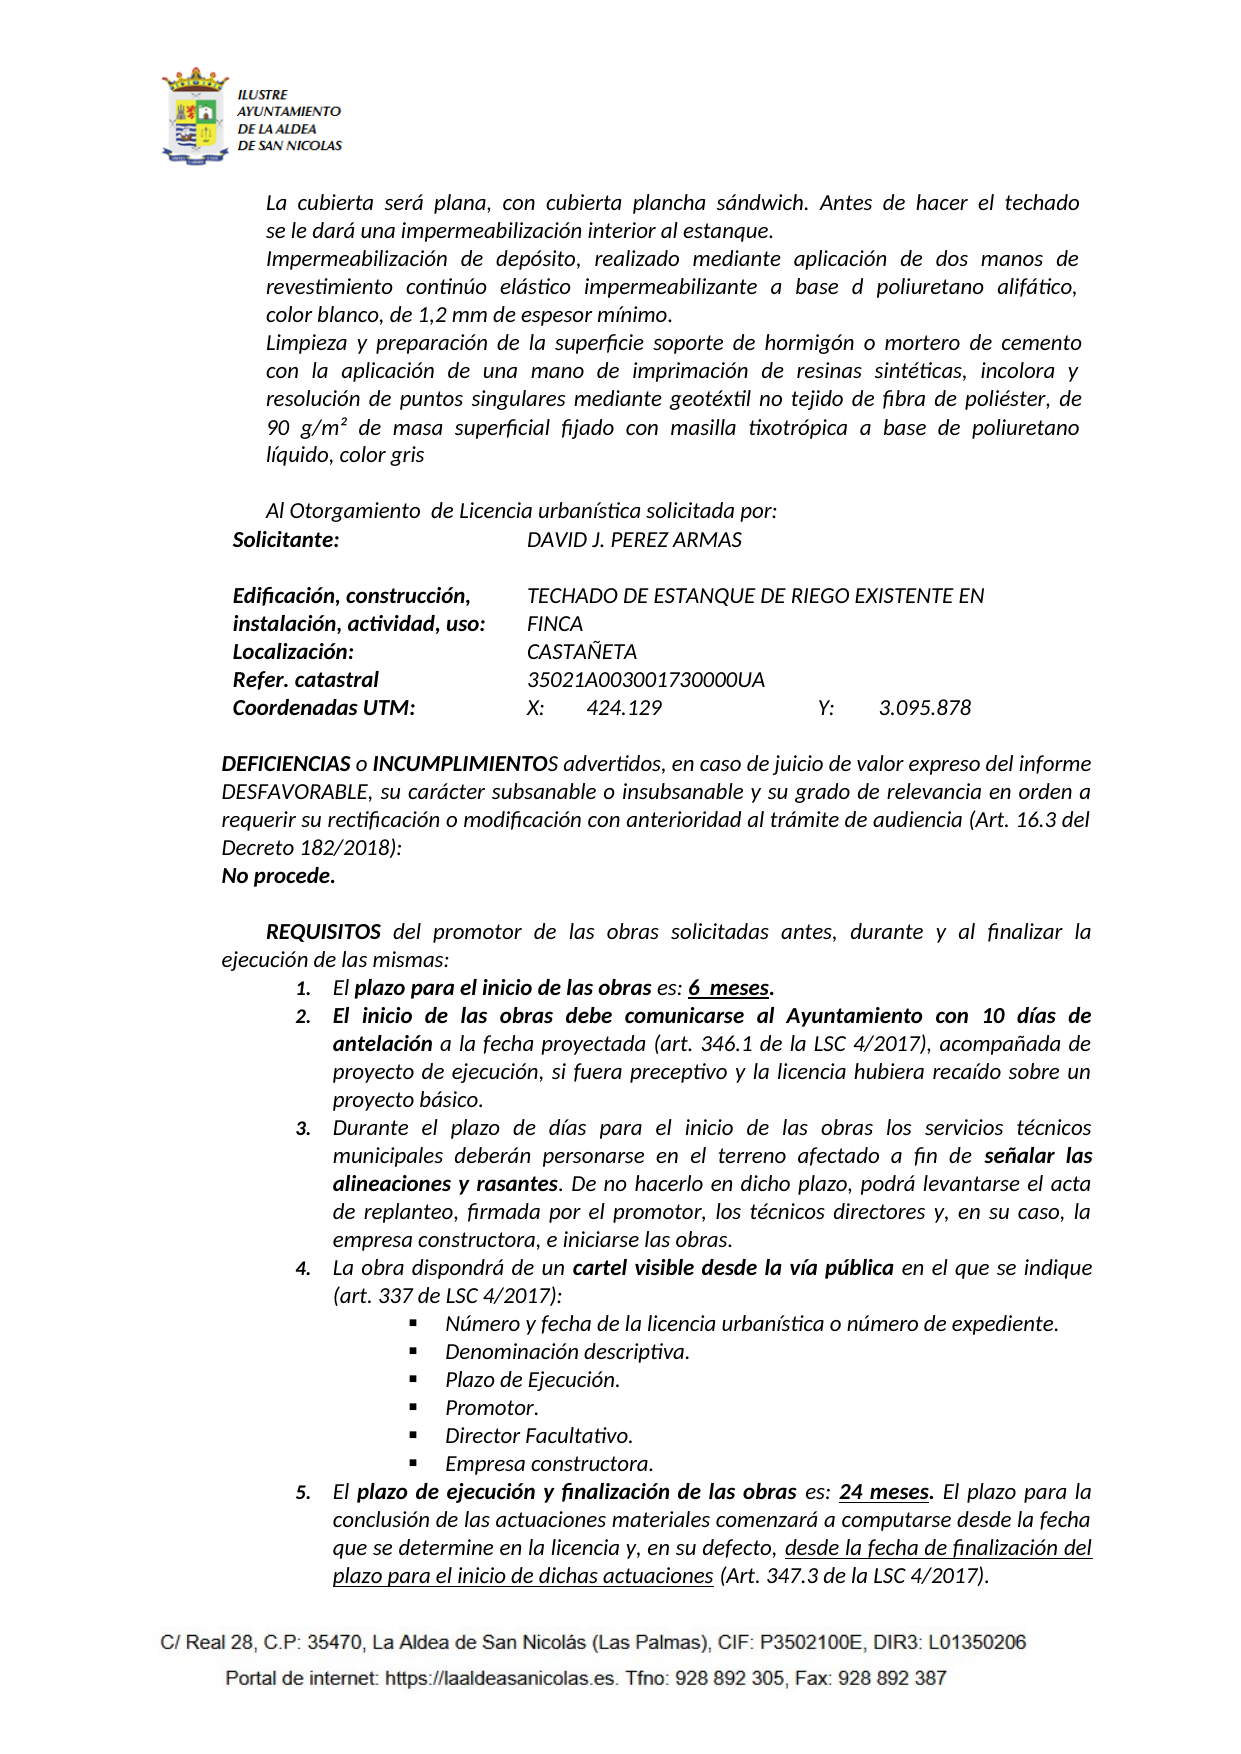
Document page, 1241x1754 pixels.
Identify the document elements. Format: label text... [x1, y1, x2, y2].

table_cell 424.129 [575, 693, 806, 721]
text DEFICIENCIAS o INCUMPLIMIENTOS advertidos, en caso de juicio de valor expreso del informe DESFAVORABLE, su carácter subsanable o insubsanable y su grado de relevancia en orden a requerir su rectificación o modificación con anterioridad al trámite de audiencia (Art. 16.3 del Decreto 182/2018): [221, 749, 1093, 861]
text La cubierta será plana, con cubierta plancha sándwich. Antes de hacer el techado se le dará una impermeabilización interior al estanque. [148, 188, 1093, 244]
picture [148, 1626, 1034, 1694]
list Empresa constructora. [408, 1449, 1093, 1477]
list Durante el plazo de días para el inicio de las obras los servicios técnicos municipales deberán personarse en el terreno afectado a fin de señalar las alineaciones y rasantes. De no hacerlo en dicho plazo, podrá levantarse el acta de replanteo, firmada por el promotor, los técnicos directores y, en su caso, la empresa constructora, e iniciarse las obras. [295, 1113, 1093, 1253]
text Limpieza y preparación de la superficie soporte de hormigón o mortero de cemento con la aplicación de una mano de imprimación de resinas sintéticas, incolora y resolución de puntos singulares mediante geotéxtil no tejido de fibra de poliéster, de 90 g/m² de masa superficial fijado con masilla tixotrópica a base de poliuretano líquido, color gris [148, 328, 1093, 469]
list El plazo de ejecución y finalización de las obras es: 24 meses. El plazo para la conclusión de las actuaciones materiales comenzará a computarse desde la fecha que se determine en la licencia y, en su defecto, desde la fecha de finalización del plazo para el inicio de dichas actuaciones (Art. 347.3 de la LSC 4/2017). [295, 1477, 1093, 1589]
list La obra dispondrá de un cartel visible desde la vía pública en el que se indique (art. 337 de LSC 4/2017): [295, 1253, 1093, 1309]
text Al Otorgamiento de Licencia urbanística solicitada por: [148, 497, 1093, 525]
table_cell Coordenadas UTM: [221, 693, 516, 721]
table_header DAVID J. PEREZ ARMAS [515, 525, 1007, 553]
table_cell Localización: Refer. catastral [221, 637, 516, 693]
list Denominación descriptiva. [408, 1337, 1093, 1365]
list Plazo de Ejecución. [408, 1365, 1093, 1393]
picture [148, 59, 358, 173]
table_cell Y: [806, 693, 867, 721]
table_header Solicitante: [221, 525, 515, 553]
text Impermeabilización de depósito, realizado mediante aplicación de dos manos de revestimiento continúo elástico impermeabilizante a base d poliuretano alifático, color blanco, de 1,2 mm de espesor mínimo. [148, 244, 1093, 328]
table_cell X: [516, 693, 575, 721]
table_cell CASTAÑETA 35021A003001730000UA [516, 637, 1007, 693]
list El plazo para el inicio de las obras es: 6 meses. [295, 973, 1093, 1001]
table_header Edificación, construcción, instalación, actividad, uso: [221, 581, 516, 637]
text REQUISITOS del promotor de las obras solicitadas antes, durante y al finalizar la ejecución de las mismas: [221, 917, 1093, 973]
list Promotor. [408, 1393, 1093, 1421]
list Director Facultativo. [408, 1421, 1093, 1449]
list El inicio de las obras debe comunicarse al Ayuntamiento con 10 días de antelación a la fecha proyectada (art. 346.1 de la LSC 4/2017), acompañada de proyecto de ejecución, si fuera preceptivo y la licencia hubiera recaído sobre un proyecto básico. [295, 1001, 1093, 1113]
text No procede. [221, 861, 1093, 889]
list Número y fecha de la licencia urbanística o número de expediente. [408, 1309, 1093, 1337]
table_cell 3.095.878 [867, 693, 1007, 721]
table_header TECHADO DE ESTANQUE DE RIEGO EXISTENTE EN FINCA [516, 581, 1007, 637]
